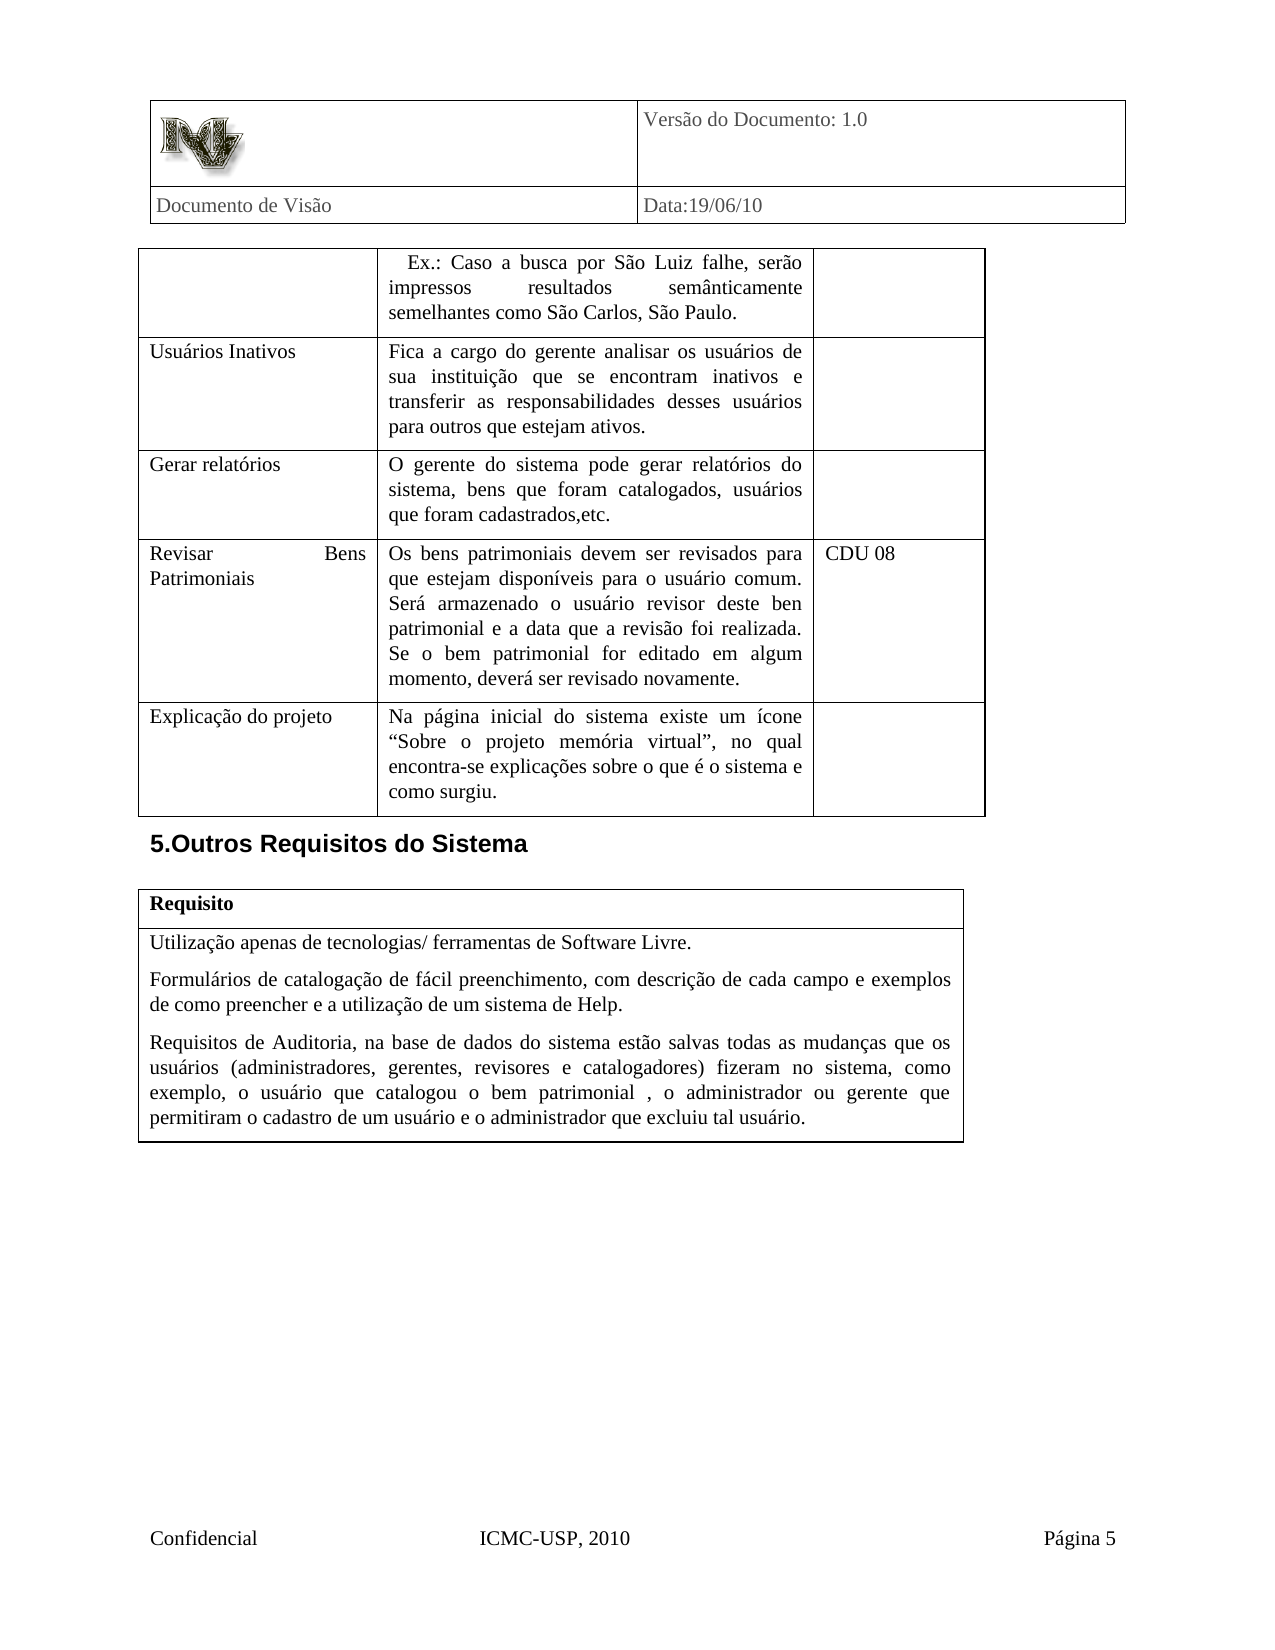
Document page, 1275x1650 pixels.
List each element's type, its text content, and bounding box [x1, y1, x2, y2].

table_cell Revisar Bens Patrimoniais [139, 540, 377, 702]
table_cell [814, 451, 984, 539]
table_header Requisito [139, 890, 963, 928]
table_cell Na página inicial do sistema existe um ícone “Sobre o projeto memória virtual”, no qual encontra-se explicações sobre o que é o sistema e como surgiu. [378, 703, 813, 816]
table_cell [139, 249, 377, 337]
table_cell Explicação do projeto [139, 703, 377, 816]
table_cell Ex.: Caso a busca por São Luiz falhe, serão impressos resultados semânticamente semelhantes como São Carlos, São Paulo. [378, 249, 813, 337]
table_cell [814, 338, 984, 450]
subtitle Outros Requisitos do Sistema [150, 829, 1125, 858]
table_cell Gerar relatórios [139, 451, 377, 539]
table_cell [814, 703, 984, 816]
table_cell CDU 08 [814, 540, 984, 702]
table_cell [814, 249, 984, 337]
table_cell Fica a cargo do gerente analisar os usuários de sua instituição que se encontram inativos e transferir as responsabilidades desses usuários para outros que estejam ativos. [378, 338, 813, 450]
table_cell Usuários Inativos [139, 338, 377, 450]
picture [155, 105, 245, 181]
table_cell O gerente do sistema pode gerar relatórios do sistema, bens que foram catalogados, usuários que foram cadastrados,etc. [378, 451, 813, 539]
table_cell Os bens patrimoniais devem ser revisados para que estejam disponíveis para o usuário comum. Será armazenado o usuário revisor deste ben patrimonial e a data que a revisão foi realizada. Se o bem patrimonial for editado em algum momento, deverá ser revisado novamente. [378, 540, 813, 702]
table_cell Utilização apenas de tecnologias/ ferramentas de Software Livre. Formulários de catalogação de fácil preenchimento, com descrição de cada campo e exemplos de como preencher e a utilização de um sistema de Help. Requisitos de Auditoria, na base de dados do sistema estão salvas todas as mudanças que os usuários (administradores, gerentes, revisores e catalogadores) fizeram no sistema, como exemplo, o usuário que catalogou o bem patrimonial , o administrador ou gerente que permitiram o cadastro de um usuário e o administrador que excluiu tal usuário. [139, 929, 963, 1141]
